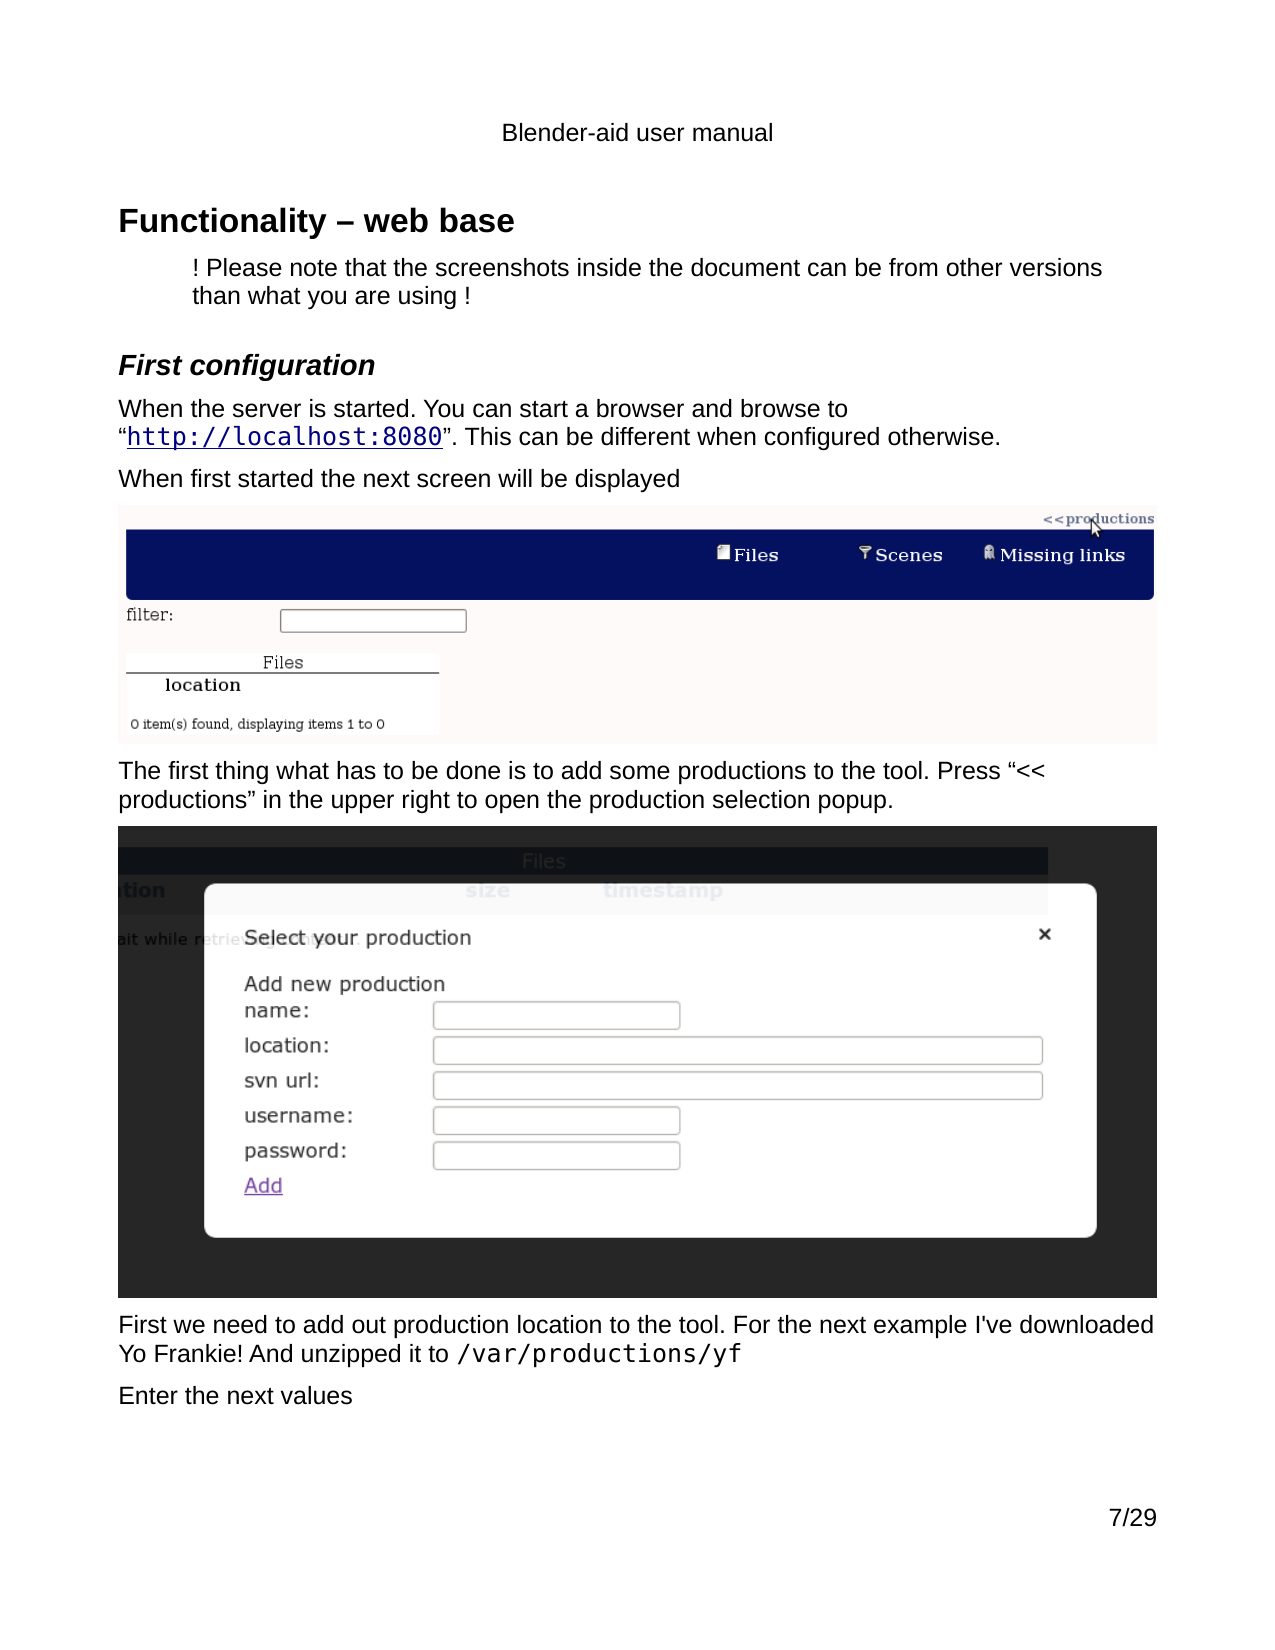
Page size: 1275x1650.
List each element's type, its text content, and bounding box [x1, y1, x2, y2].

text Enter the next values [118, 1381, 1157, 1409]
text The first thing what has to be done is to add some productions to the tool. Press “<< productions” in the upper right to open the production selection popup. [118, 756, 1157, 814]
picture [118, 505, 1157, 744]
text When the server is started. You can start a browser and browse to “http://localhost:8080”. This can be different when configured otherwise. [118, 393, 1157, 452]
subtitle Functionality – web base [118, 201, 1157, 240]
text When first started the next screen will be displayed [118, 464, 1157, 493]
text ! Please note that the screenshots inside the document can be from other versions than what you are using ! [192, 252, 1157, 310]
text First we need to add out production location to the tool. For the next example I've downloaded Yo Frankie! And unzipped it to /var/productions/yf [118, 1310, 1157, 1368]
subtitle First configuration [118, 347, 1157, 381]
picture [118, 826, 1157, 1298]
